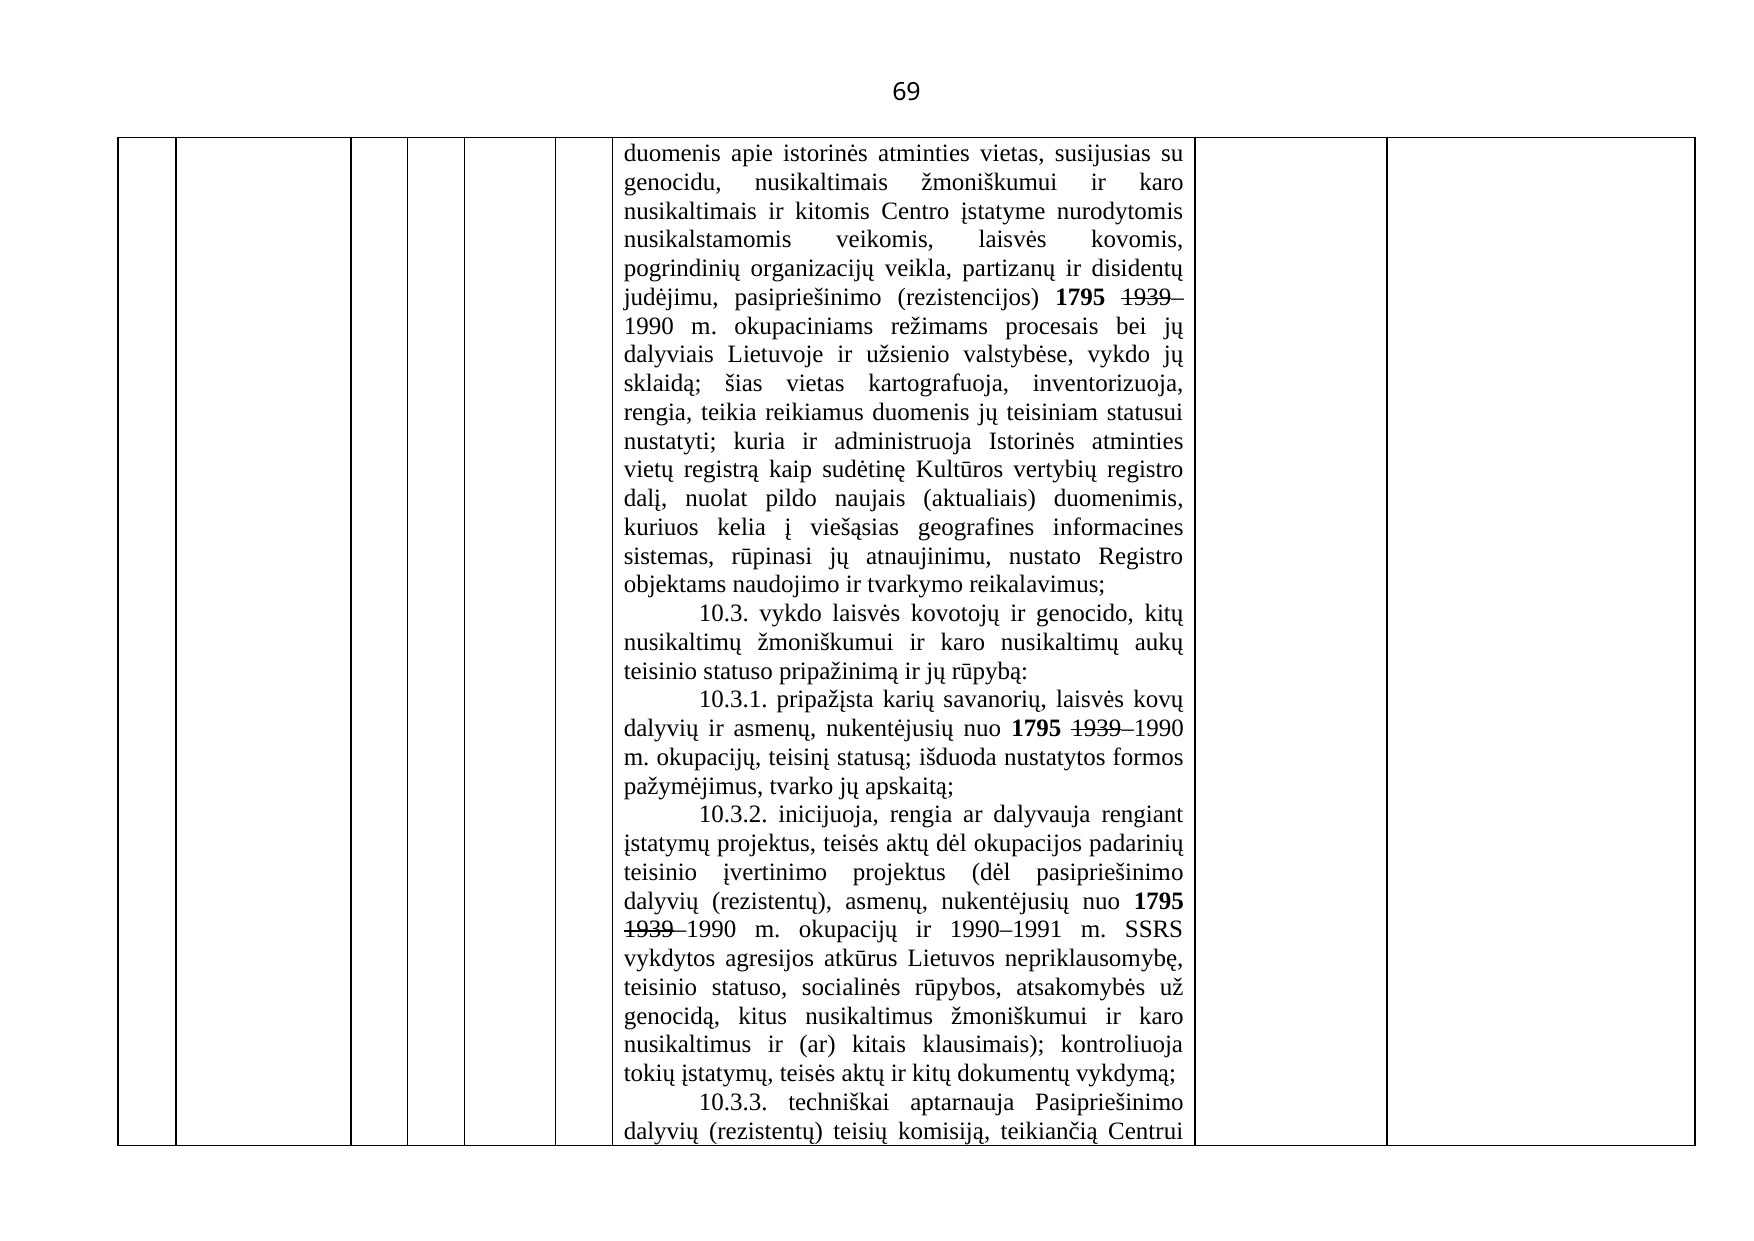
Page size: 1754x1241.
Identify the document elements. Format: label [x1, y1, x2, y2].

table_cell [1388, 138, 1694, 1144]
table_cell [119, 138, 175, 1144]
table_cell [465, 138, 555, 1144]
table_cell [1196, 138, 1386, 1144]
table_cell [556, 138, 612, 1144]
table_cell [408, 138, 464, 1144]
table_cell [352, 138, 407, 1144]
table_cell [177, 138, 350, 1144]
